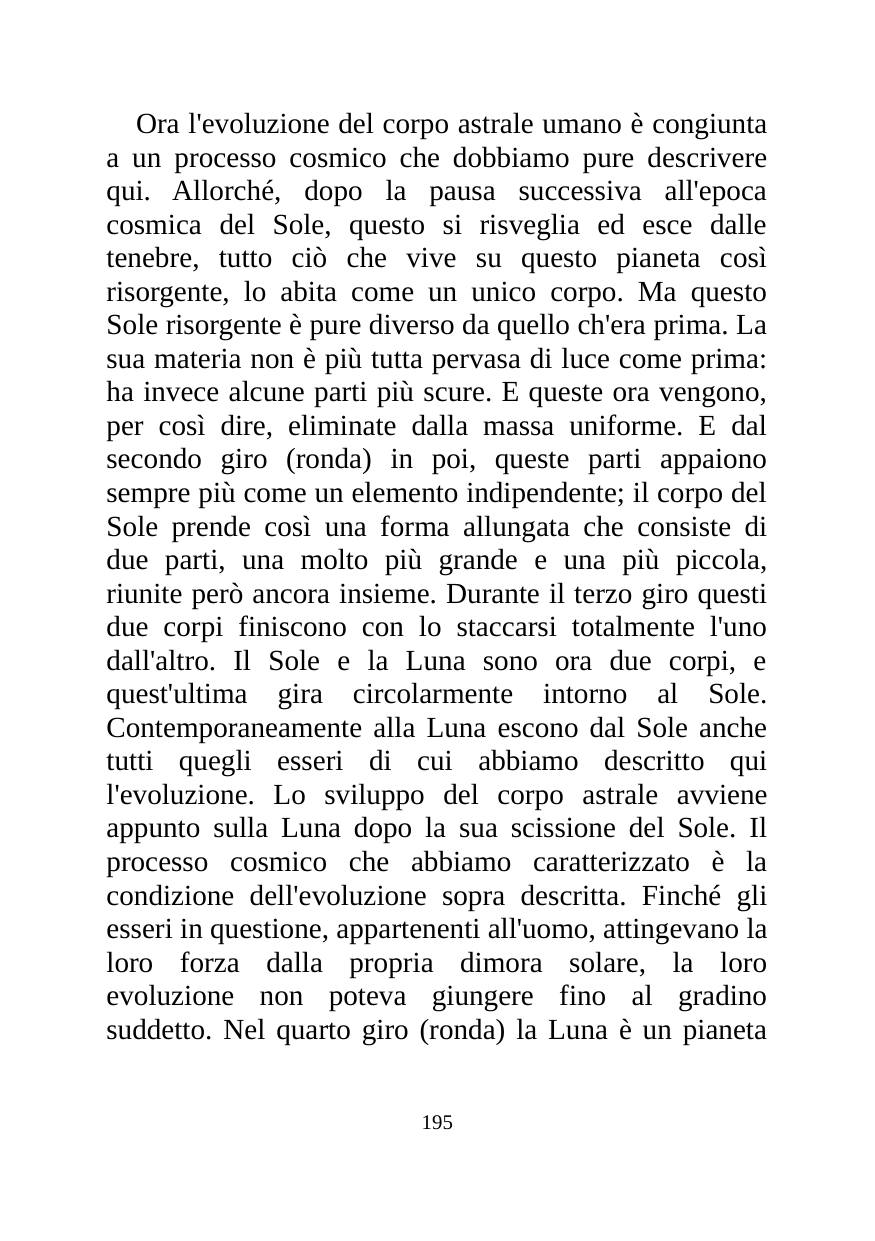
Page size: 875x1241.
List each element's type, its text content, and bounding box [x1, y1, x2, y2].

text Ora l'evoluzione del corpo astrale umano è congiunta a un processo cosmico che dobbiamo pure descrivere qui. Allorché, dopo la pausa successiva all'epoca cosmica del Sole, questo si risveglia ed esce dalle tenebre, tutto ciò che vive su questo pianeta così risorgente, lo abita come un unico corpo. Ma questo Sole risorgente è pure diverso da quello ch'era prima. La sua materia non è più tutta pervasa di luce come prima: ha invece alcune parti più scure. E queste ora vengono, per così dire, eliminate dalla massa uniforme. E dal secondo giro (ronda) in poi, queste parti appaiono sempre più come un elemento indipendente; il corpo del Sole prende così una forma allungata che consiste di due parti, una molto più grande e una più piccola, riunite però ancora insieme. Durante il terzo giro questi due corpi finiscono con lo staccarsi totalmente l'uno dall'altro. Il Sole e la Luna sono ora due corpi, e quest'ultima gira circolarmente intorno al Sole. Contemporaneamente alla Luna escono dal Sole anche tutti quegli esseri di cui abbiamo descritto qui l'evoluzione. Lo sviluppo del corpo astrale avviene appunto sulla Luna dopo la sua scissione del Sole. Il processo cosmico che abbiamo caratterizzato è la condizione dell'evoluzione sopra descritta. Finché gli esseri in questione, appartenenti all'uomo, attingevano la loro forza dalla propria dimora solare, la loro evoluzione non poteva giungere fino al gradino suddetto. Nel quarto giro (ronda) la Luna è un pianeta [106, 106, 768, 1045]
